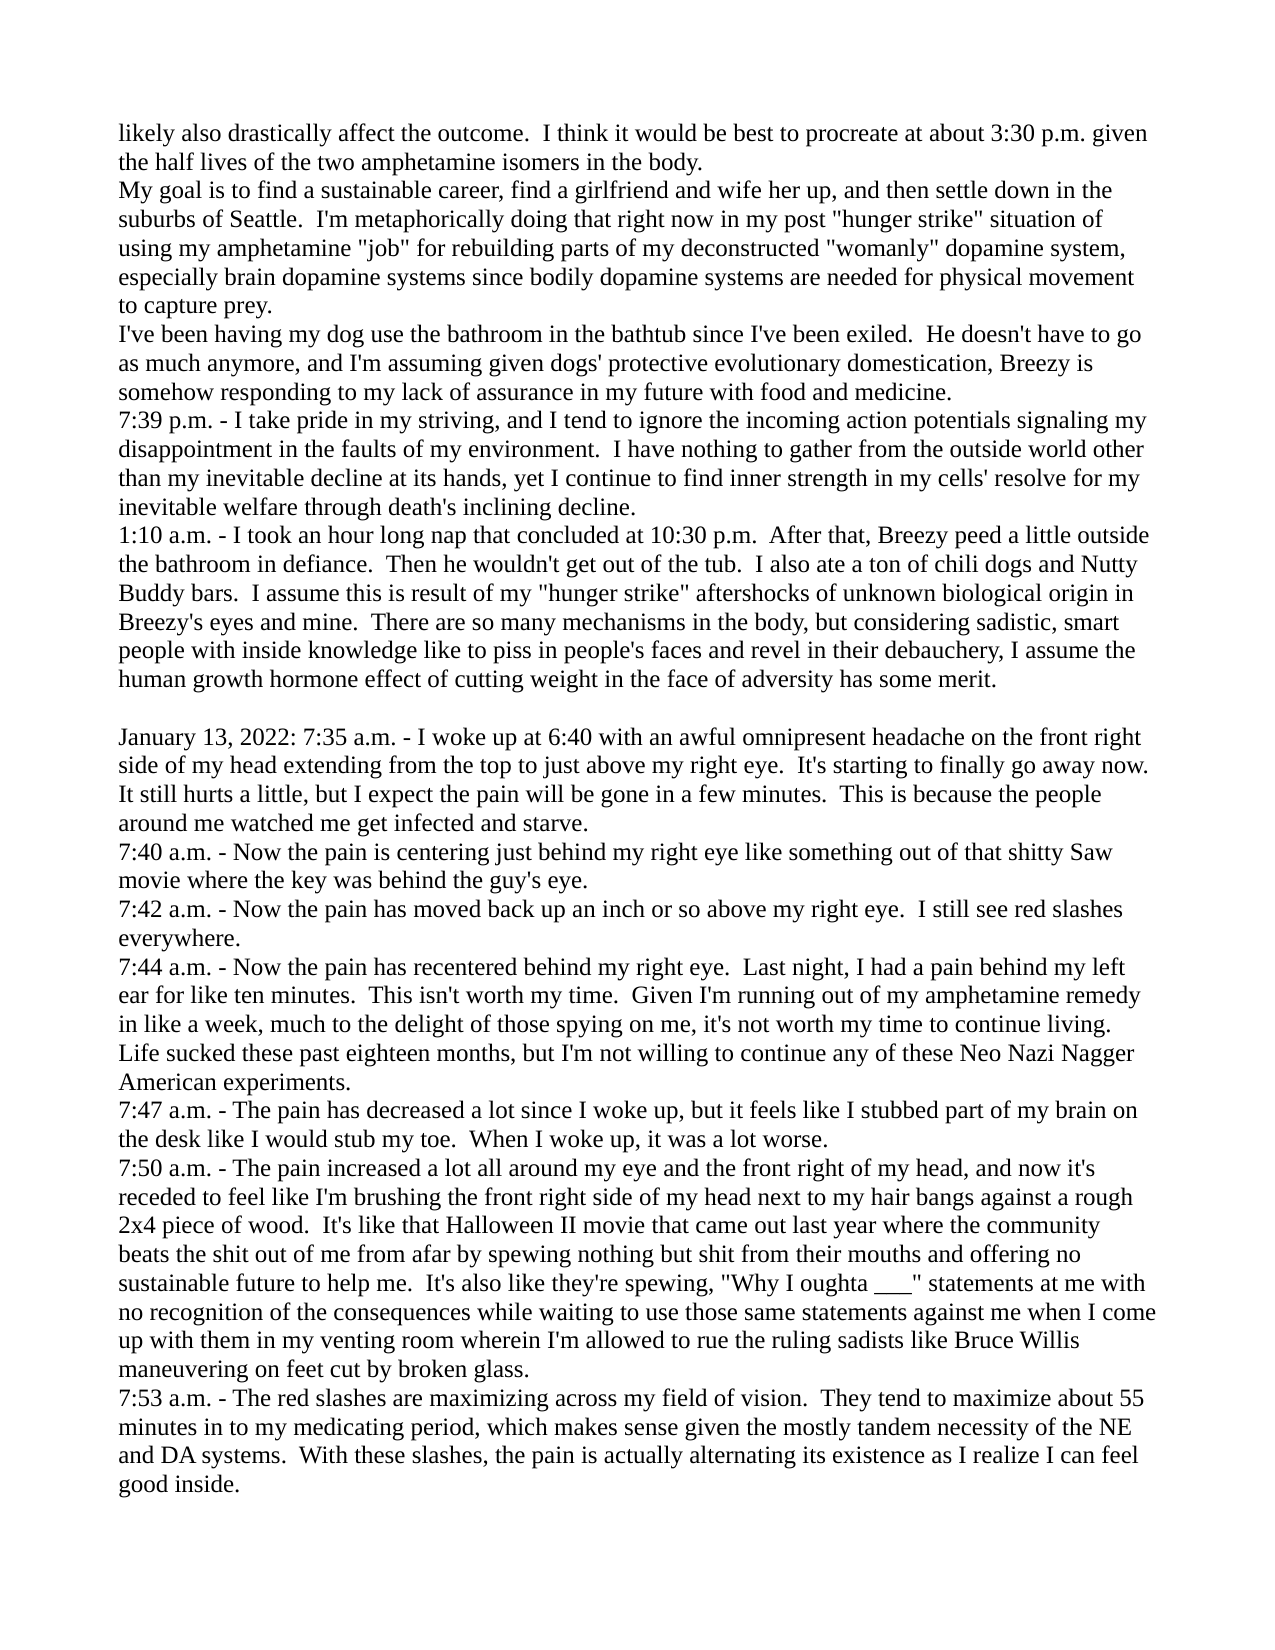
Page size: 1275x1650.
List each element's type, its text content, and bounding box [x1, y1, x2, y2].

text January 13, 2022: 7:35 a.m. - I woke up at 6:40 with an awful omnipresent headache on the front right side of my head extending from the top to just above my right eye. It's starting to finally go away now. It still hurts a little, but I expect the pain will be gone in a few minutes. This is because the people around me watched me get infected and starve. [118, 722, 1157, 837]
text 1:10 a.m. - I took an hour long nap that concluded at 10:30 p.m. After that, Breezy peed a little outside the bathroom in defiance. Then he wouldn't get out of the tub. I also ate a ton of chili dogs and Nutty Buddy bars. I assume this is result of my "hunger strike" aftershocks of unknown biological origin in Breezy's eyes and mine. There are so many mechanisms in the body, but considering sadistic, smart people with inside knowledge like to piss in people's faces and revel in their debauchery, I assume the human growth hormone effect of cutting weight in the face of adversity has some merit. [118, 521, 1157, 693]
text 7:47 a.m. - The pain has decreased a lot since I woke up, but it feels like I stubbed part of my brain on the desk like I would stub my toe. When I woke up, it was a lot worse. [118, 1096, 1157, 1153]
text My goal is to find a sustainable career, find a girlfriend and wife her up, and then settle down in the suburbs of Seattle. I'm metaphorically doing that right now in my post "hunger strike" situation of using my amphetamine "job" for rebuilding parts of my deconstructed "womanly" dopamine system, especially brain dopamine systems since bodily dopamine systems are needed for physical movement to capture prey. [118, 176, 1157, 319]
text 7:44 a.m. - Now the pain has recentered behind my right eye. Last night, I had a pain behind my left ear for like ten minutes. This isn't worth my time. Given I'm running out of my amphetamine remedy in like a week, much to the delight of those spying on me, it's not worth my time to continue living. Life sucked these past eighteen months, but I'm not willing to continue any of these Neo Nazi Nagger American experiments. [118, 952, 1157, 1096]
text 7:50 a.m. - The pain increased a lot all around my eye and the front right of my head, and now it's receded to feel like I'm brushing the front right side of my head next to my hair bangs against a rough 2x4 piece of wood. It's like that Halloween II movie that came out last year where the community beats the shit out of me from afar by spewing nothing but shit from their mouths and offering no sustainable future to help me. It's also like they're spewing, "Why I oughta ___" statements at me with no recognition of the consequences while waiting to use those same statements against me when I come up with them in my venting room wherein I'm allowed to rue the ruling sadists like Bruce Willis maneuvering on feet cut by broken glass. [118, 1153, 1157, 1383]
text likely also drastically affect the outcome. I think it would be best to procreate at about 3:30 p.m. given the half lives of the two amphetamine isomers in the body. [118, 118, 1157, 176]
text 7:39 p.m. - I take pride in my striving, and I tend to ignore the incoming action potentials signaling my disappointment in the faults of my environment. I have nothing to gather from the outside world other than my inevitable decline at its hands, yet I continue to find inner strength in my cells' resolve for my inevitable welfare through death's inclining decline. [118, 406, 1157, 521]
text I've been having my dog use the bathroom in the bathtub since I've been exiled. He doesn't have to go as much anymore, and I'm assuming given dogs' protective evolutionary domestication, Breezy is somehow responding to my lack of assurance in my future with food and medicine. [118, 319, 1157, 406]
text 7:53 a.m. - The red slashes are maximizing across my field of vision. They tend to maximize about 55 minutes in to my medicating period, which makes sense given the mostly tandem necessity of the NE and DA systems. With these slashes, the pain is actually alternating its existence as I realize I can feel good inside. [118, 1383, 1157, 1498]
text 7:40 a.m. - Now the pain is centering just behind my right eye like something out of that shitty Saw movie where the key was behind the guy's eye. [118, 837, 1157, 894]
text 7:42 a.m. - Now the pain has moved back up an inch or so above my right eye. I still see red slashes everywhere. [118, 894, 1157, 952]
